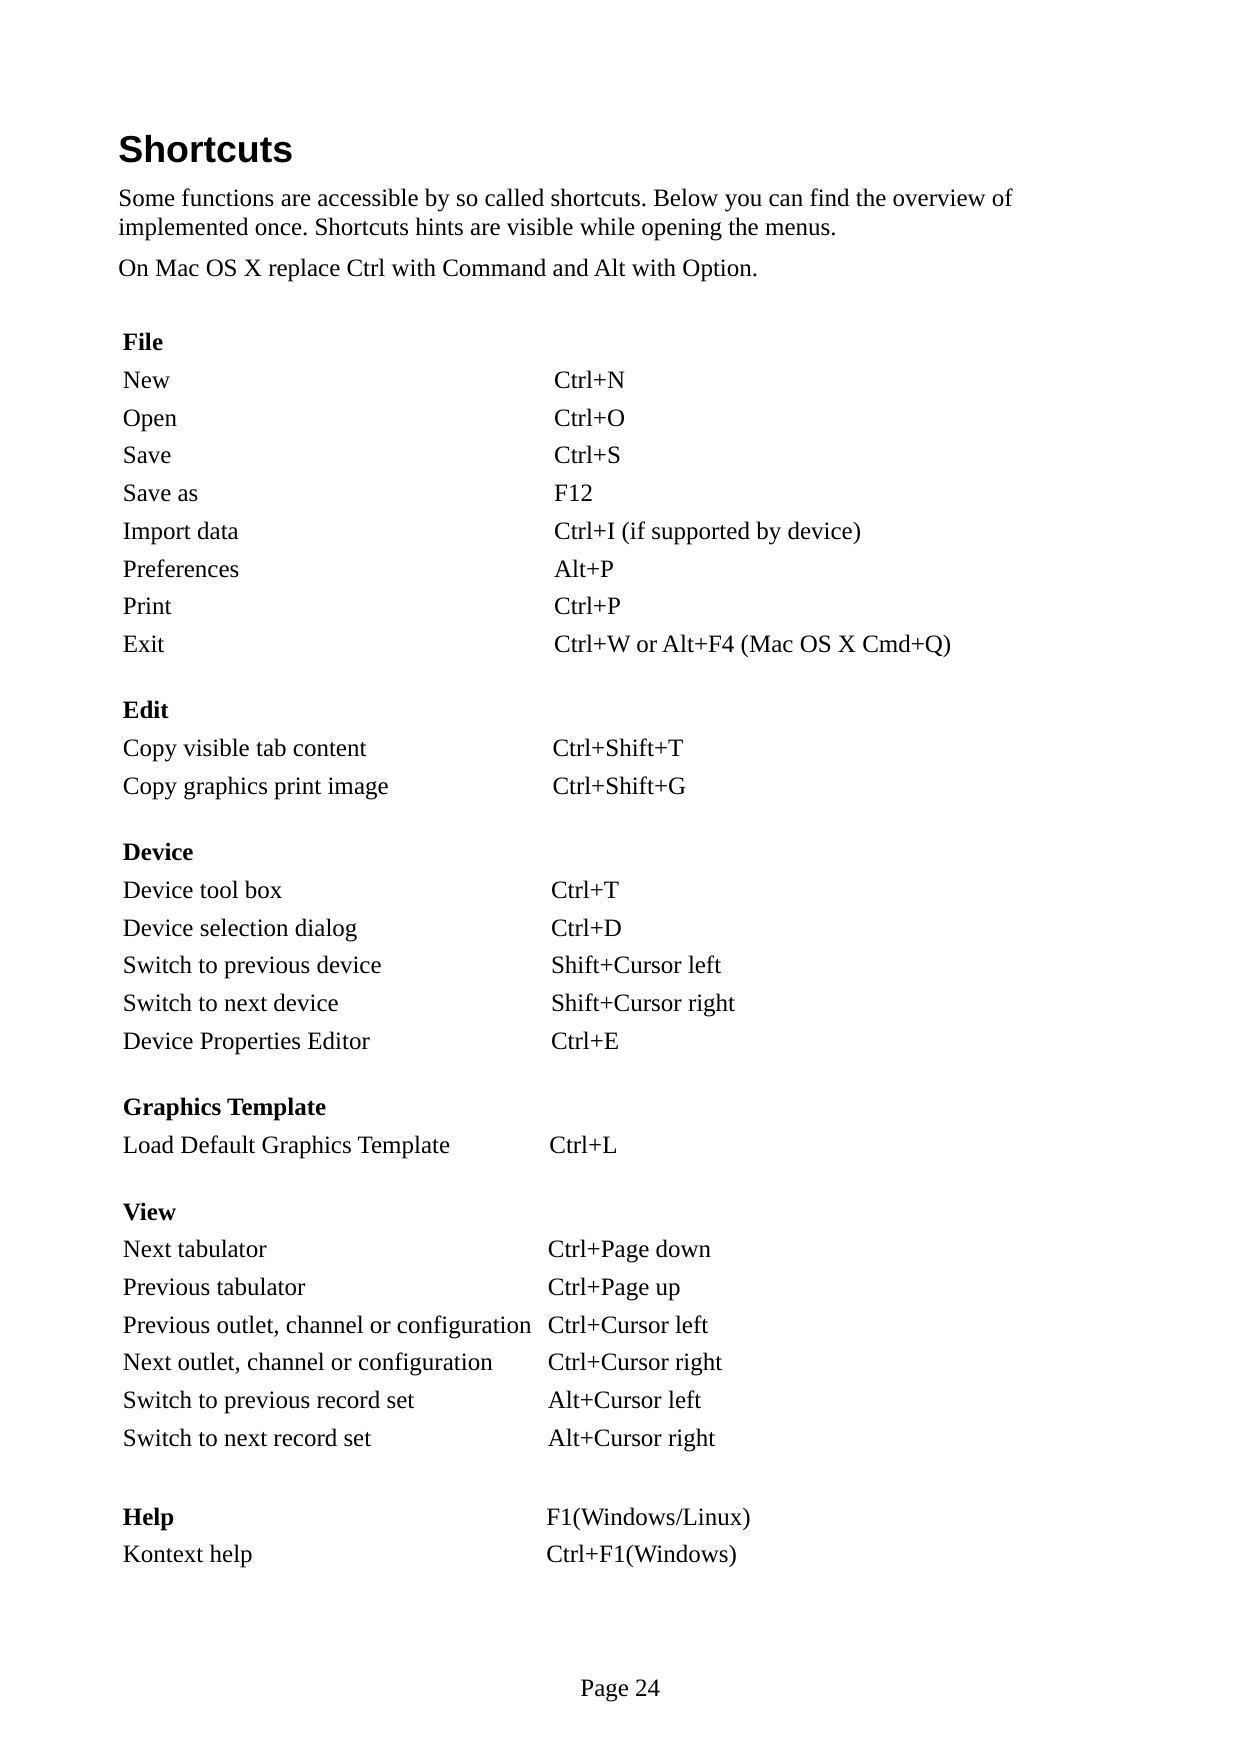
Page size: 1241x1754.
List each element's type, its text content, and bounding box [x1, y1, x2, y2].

table_cell Switch to next record set [118, 1418, 543, 1456]
table_cell Ctrl+Cursor left [543, 1305, 1013, 1343]
table_cell Previous outlet, channel or configuration [118, 1305, 543, 1343]
table_cell Save [118, 436, 549, 474]
table_header View [118, 1192, 543, 1230]
table_header Device [118, 833, 546, 871]
table_cell Kontext help [118, 1535, 542, 1573]
table_header F1(Windows/Linux) [542, 1497, 1013, 1535]
table_cell Ctrl+L [545, 1126, 1012, 1163]
table_cell Shift+Cursor left [546, 946, 1010, 984]
table_cell Ctrl+N [549, 361, 1009, 398]
text On Mac OS X replace Ctrl with Command and Alt with Option. [118, 253, 1122, 282]
table_cell F12 [549, 474, 1009, 511]
table_cell Preferences [118, 549, 549, 587]
text Some functions are accessible by so called shortcuts. Below you can find the overview of implemented once. Shortcuts hints are visible while opening the menus. [118, 183, 1122, 240]
table_cell Ctrl+D [546, 908, 1010, 946]
table_cell Next tabulator [118, 1230, 543, 1267]
table_cell Ctrl+W or Alt+F4 (Mac OS X Cmd+Q) [549, 625, 1009, 662]
table_cell Import data [118, 511, 549, 549]
table_cell Open [118, 398, 549, 436]
table_header [549, 323, 1009, 361]
table_cell Ctrl+Shift+G [548, 766, 1007, 804]
table_header [545, 1088, 1012, 1126]
table_header Help [118, 1497, 542, 1535]
table_cell Copy graphics print image [118, 766, 548, 804]
table_cell Copy visible tab content [118, 729, 548, 766]
table_cell Ctrl+Page up [543, 1268, 1013, 1305]
table_cell Alt+Cursor right [543, 1418, 1013, 1456]
table_header File [118, 323, 549, 361]
table_cell Next outlet, channel or configuration [118, 1343, 543, 1381]
table_cell Device tool box [118, 871, 546, 908]
table_cell Device Properties Editor [118, 1021, 546, 1059]
subtitle Shortcuts [118, 127, 1122, 170]
table_cell New [118, 361, 549, 398]
table_cell Ctrl+Shift+T [548, 729, 1007, 766]
table_header [546, 833, 1010, 871]
table_cell Ctrl+O [549, 398, 1009, 436]
table_cell Ctrl+P [549, 587, 1009, 624]
table_header [543, 1192, 1013, 1230]
table_cell Exit [118, 625, 549, 662]
table_cell Switch to next device [118, 984, 546, 1021]
table_cell Shift+Cursor right [546, 984, 1010, 1021]
table_cell Switch to previous record set [118, 1381, 543, 1418]
table_cell Switch to previous device [118, 946, 546, 984]
table_cell Load Default Graphics Template [118, 1126, 545, 1163]
table_cell Ctrl+S [549, 436, 1009, 474]
table_cell Ctrl+Page down [543, 1230, 1013, 1267]
table_cell Ctrl+F1(Windows) [542, 1535, 1013, 1573]
table_header Graphics Template [118, 1088, 545, 1126]
table_header Edit [118, 691, 548, 729]
table_cell Alt+Cursor left [543, 1381, 1013, 1418]
table_cell Ctrl+E [546, 1021, 1010, 1059]
table_cell Ctrl+I (if supported by device) [549, 511, 1009, 549]
table_cell Save as [118, 474, 549, 511]
table_cell Ctrl+T [546, 871, 1010, 908]
table_cell Device selection dialog [118, 908, 546, 946]
table_cell Ctrl+Cursor right [543, 1343, 1013, 1381]
table_header [548, 691, 1007, 729]
table_cell Previous tabulator [118, 1268, 543, 1305]
table_cell Print [118, 587, 549, 624]
table_cell Alt+P [549, 549, 1009, 587]
